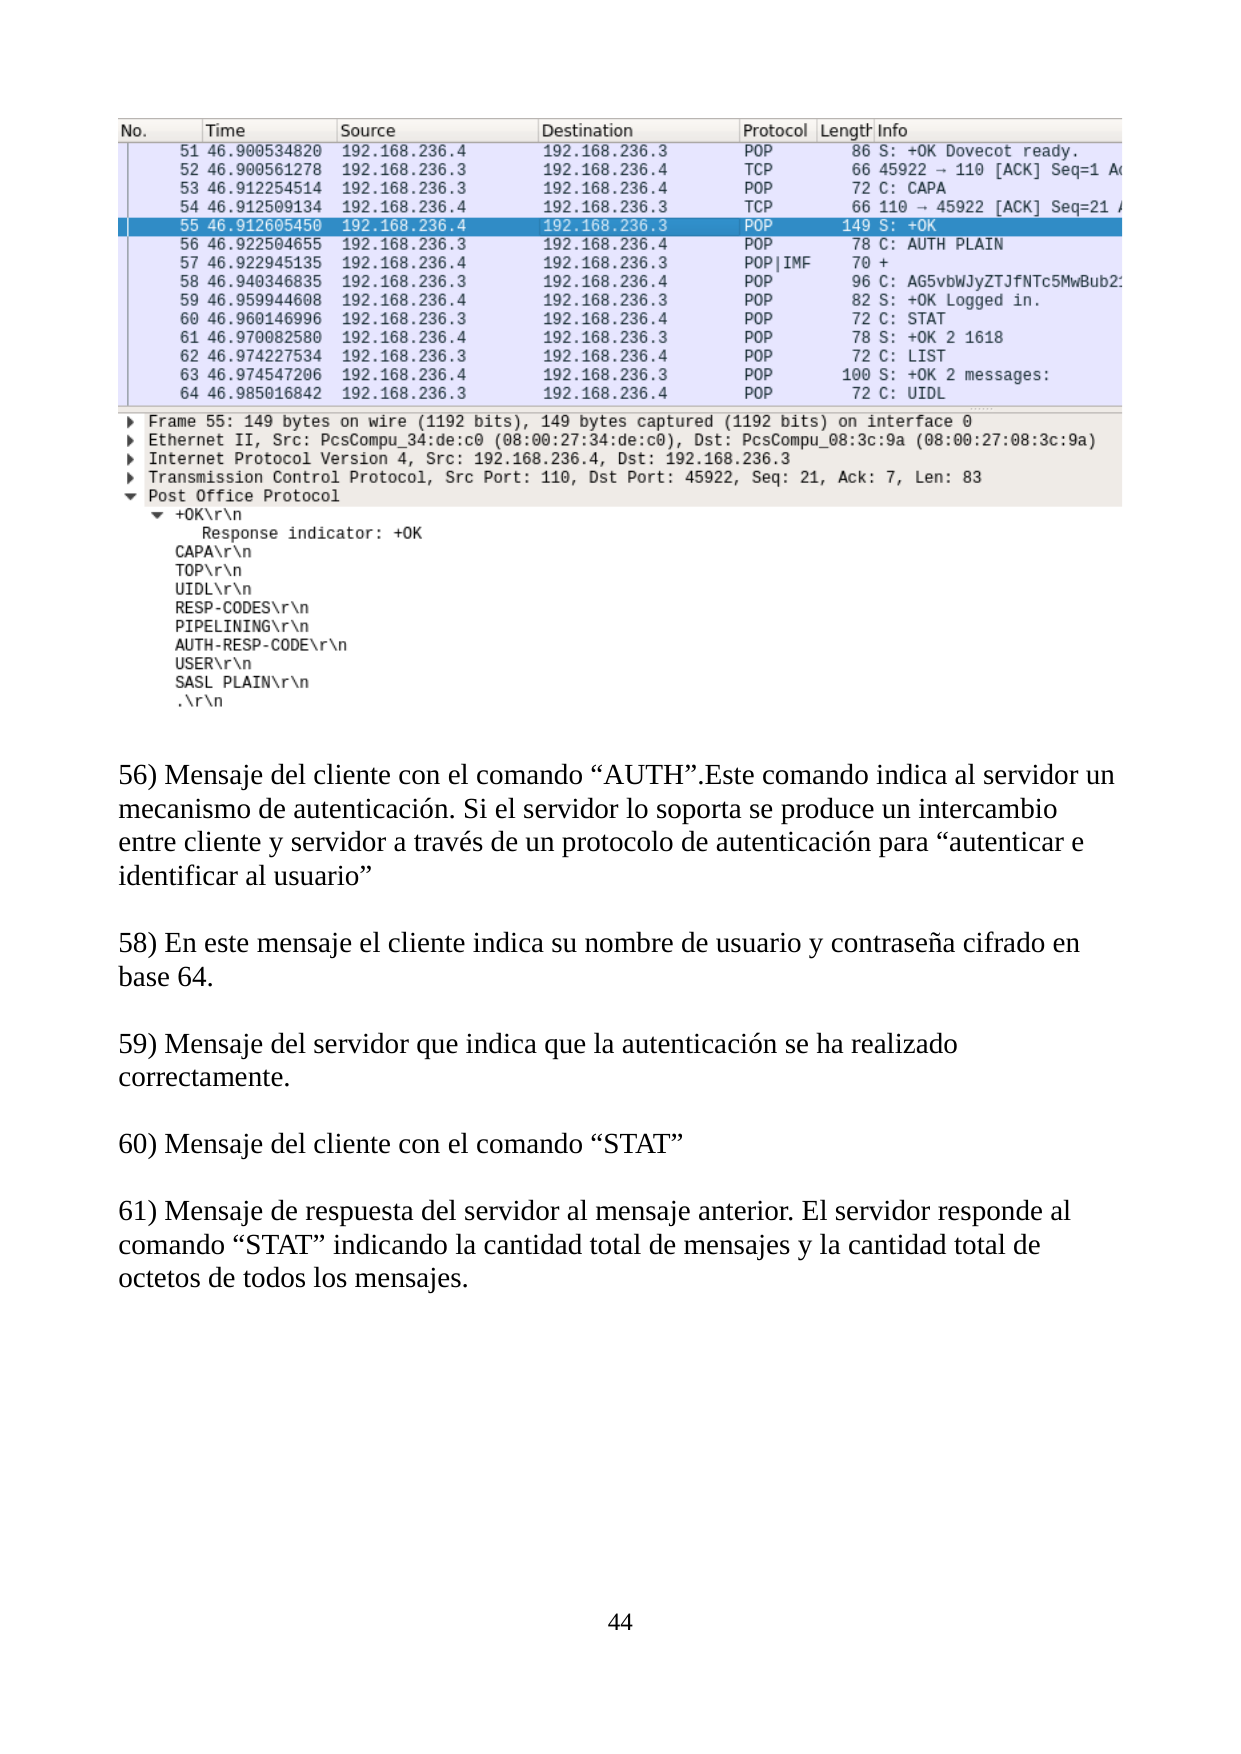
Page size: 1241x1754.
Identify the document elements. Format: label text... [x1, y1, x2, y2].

text 61) Mensaje de respuesta del servidor al mensaje anterior. El servidor responde al comando “STAT” indicando la cantidad total de mensajes y la cantidad total de octetos de todos los mensajes. [118, 1193, 1122, 1294]
text 58) En este mensaje el cliente indica su nombre de usuario y contraseña cifrado en base 64. [118, 925, 1122, 992]
text 60) Mensaje del cliente con el comando “STAT” [118, 1126, 1122, 1160]
picture [118, 118, 1123, 724]
text 56) Mensaje del cliente con el comando “AUTH”.Este comando indica al servidor un mecanismo de autenticación. Si el servidor lo soporta se produce un intercambio entre cliente y servidor a través de un protocolo de autenticación para “autenticar e identificar al usuario” [118, 757, 1122, 892]
text 59) Mensaje del servidor que indica que la autenticación se ha realizado correctamente. [118, 1026, 1122, 1093]
